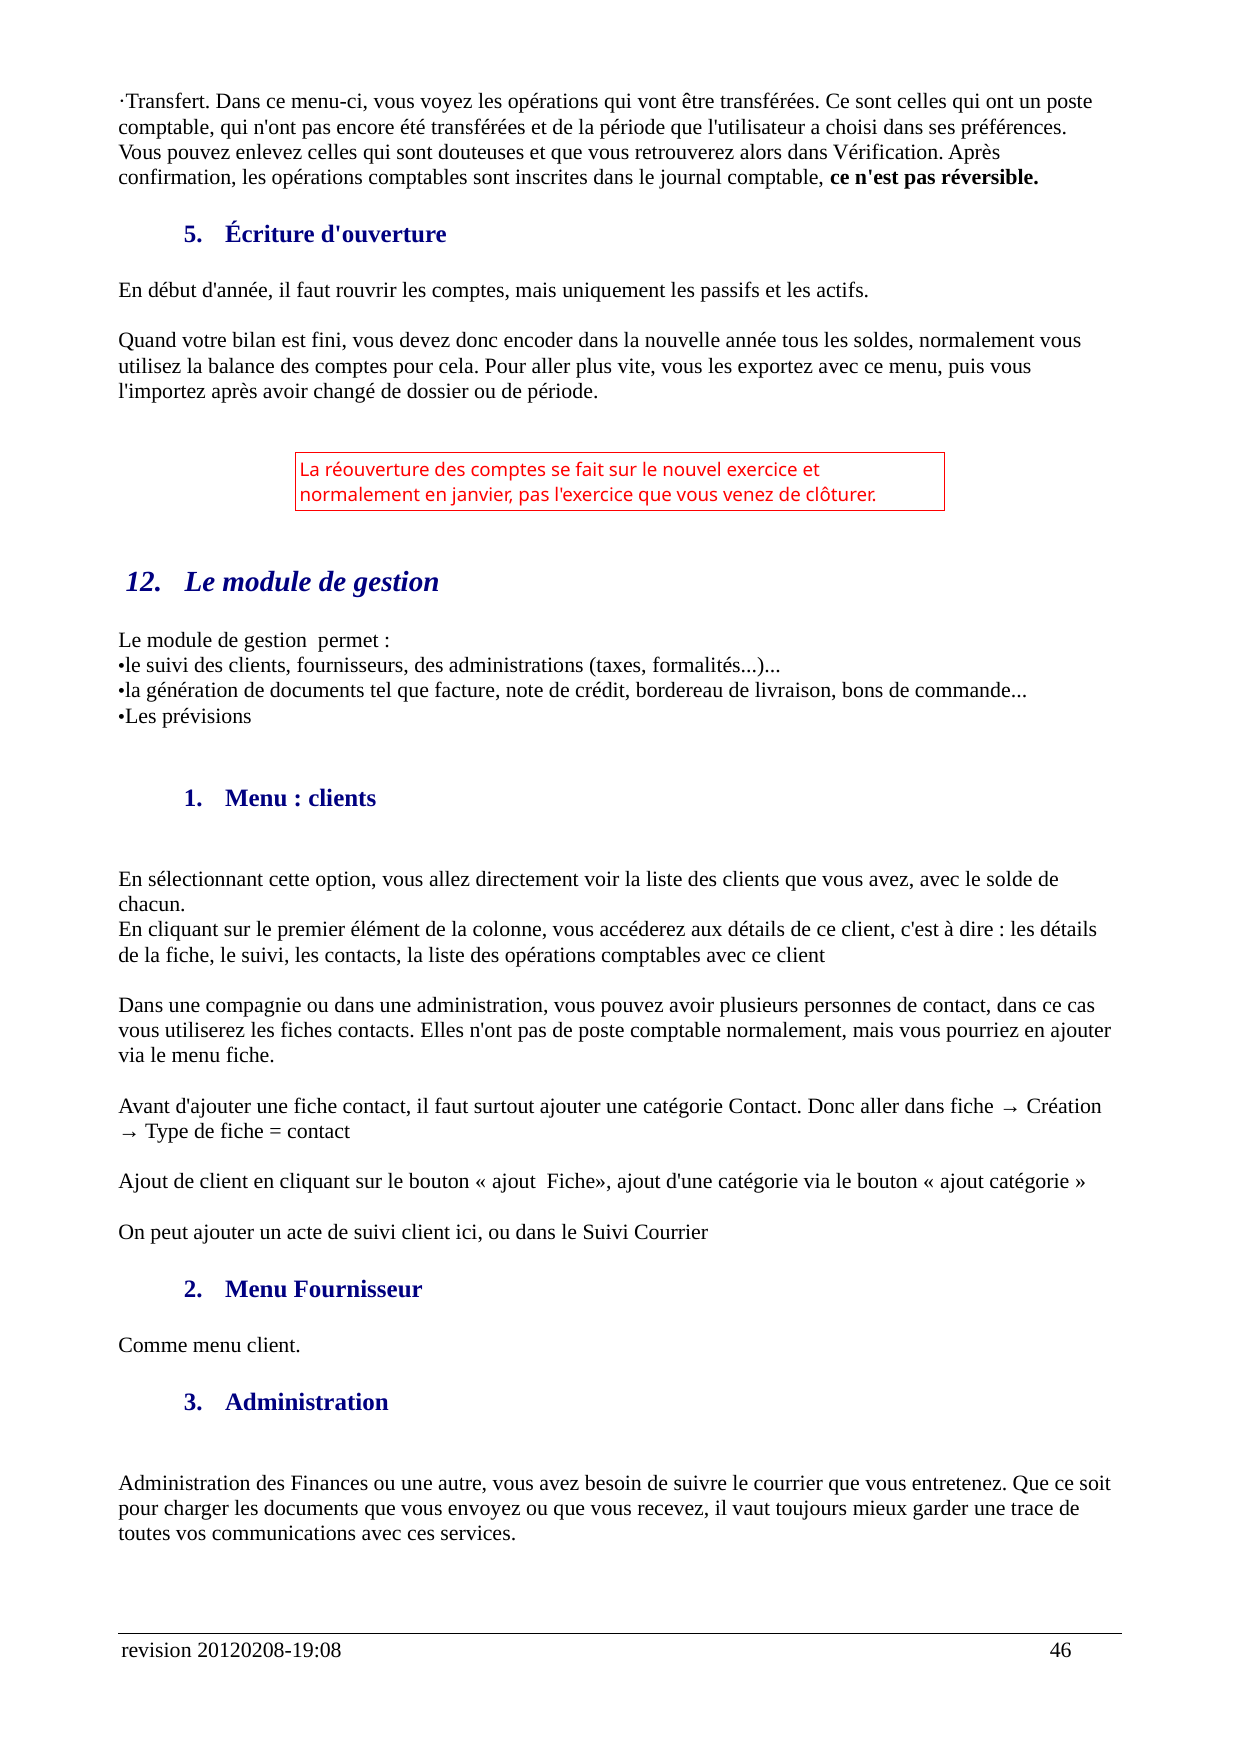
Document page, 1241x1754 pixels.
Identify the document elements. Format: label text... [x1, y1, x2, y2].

text On peut ajouter un acte de suivi client ici, ou dans le Suivi Courrier [118, 1219, 1122, 1244]
text En cliquant sur le premier élément de la colonne, vous accéderez aux détails de ce client, c'est à dire : les détails de la fiche, le suivi, les contacts, la liste des opérations comptables avec ce client [118, 916, 1122, 967]
subtitle Le module de gestion [118, 564, 1122, 598]
text ·Transfert. Dans ce menu-ci, vous voyez les opérations qui vont être transférées. Ce sont celles qui ont un poste comptable, qui n'ont pas encore été transférées et de la période que l'utilisateur a choisi dans ses préférences. [118, 88, 1122, 139]
list le suivi des clients, fournisseurs, des administrations (taxes, formalités...)... [118, 652, 1122, 677]
text Quand votre bilan est fini, vous devez donc encoder dans la nouvelle année tous les soldes, normalement vous utilisez la balance des comptes pour cela. Pour aller plus vite, vous les exportez avec ce menu, puis vous l'importez après avoir changé de dossier ou de période. [118, 327, 1122, 403]
text Administration des Finances ou une autre, vous avez besoin de suivre le courrier que vous entretenez. Que ce soit pour charger les documents que vous envoyez ou que vous recevez, il vaut toujours mieux garder une trace de toutes vos communications avec ces services. [118, 1470, 1122, 1546]
subtitle Menu : clients [177, 783, 1122, 811]
text Dans une compagnie ou dans une administration, vous pouvez avoir plusieurs personnes de contact, dans ce cas vous utiliserez les fiches contacts. Elles n'ont pas de poste comptable normalement, mais vous pourriez en ajouter via le menu fiche. [118, 992, 1122, 1068]
text En début d'année, il faut rouvrir les comptes, mais uniquement les passifs et les actifs. [118, 277, 1122, 302]
subtitle Administration [177, 1387, 1122, 1415]
text Comme menu client. [118, 1332, 1122, 1357]
text En sélectionnant cette option, vous allez directement voir la liste des clients que vous avez, avec le solde de chacun. [118, 866, 1122, 916]
text Ajout de client en cliquant sur le bouton « ajout Fiche», ajout d'une catégorie via le bouton « ajout catégorie » [118, 1168, 1122, 1194]
subtitle Écriture d'ouverture [177, 219, 1122, 248]
text Avant d'ajouter une fiche contact, il faut surtout ajouter une catégorie Contact. Donc aller dans fiche → Création → Type de fiche = contact [118, 1093, 1122, 1143]
list Les prévisions [118, 703, 1122, 728]
text Vous pouvez enlevez celles qui sont douteuses et que vous retrouverez alors dans Vérification. Après confirmation, les opérations comptables sont inscrites dans le journal comptable, ce n'est pas réversible. [118, 139, 1122, 189]
text Le module de gestion permet : [118, 627, 1122, 652]
subtitle Menu Fournisseur [177, 1274, 1122, 1302]
text La réouverture des comptes se fait sur le nouvel exercice et normalement en janvier, pas l'exercice que vous venez de clôturer. [296, 453, 944, 510]
list la génération de documents tel que facture, note de crédit, bordereau de livraison, bons de commande... [118, 677, 1122, 703]
